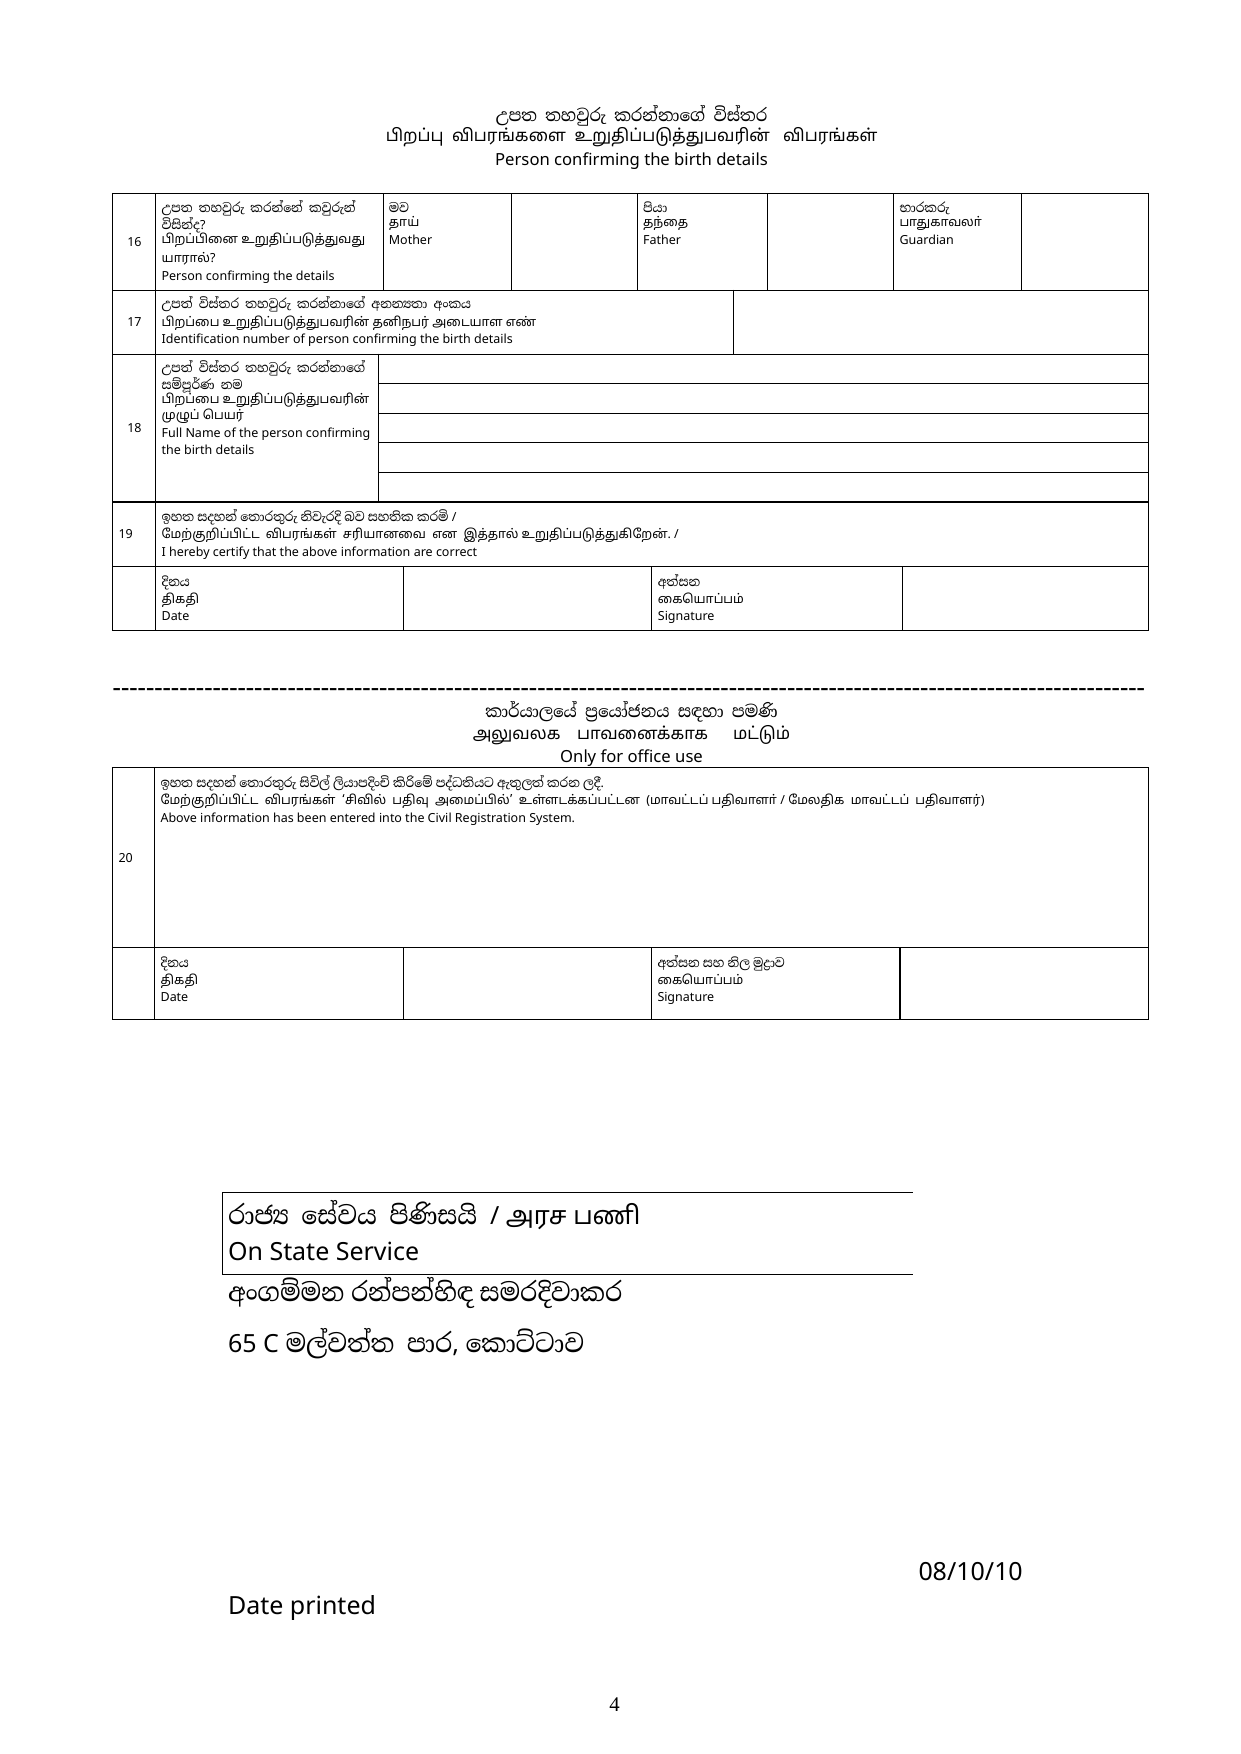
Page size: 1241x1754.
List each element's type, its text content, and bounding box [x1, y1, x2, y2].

text ---------------------------------------------------------------------------------------------------------------------------- [112, 672, 1150, 701]
table_cell [113, 1365, 222, 1411]
table_header [512, 194, 637, 289]
table_cell [113, 1274, 222, 1319]
table_header [113, 1192, 222, 1274]
table_cell [913, 1274, 1150, 1319]
table_cell [913, 1456, 1150, 1502]
table_cell [734, 291, 1148, 353]
table_header ඉහත සදහන් තොරතුරු සිවිල් ලියාපදිංචි කිරිමේ පද්ධතියට ඇතුලත් කරන ලදී. மேற்குறிப்பிட்ட விபரங்கள் ‘சிவில் பதிவு அமைப்பில்’ உள்ளடக்கப்பட்டன (மாவட்டப் பதிவாளா் / மேலதிக மாவட்டப் பதிவாளர்) Above information has been entered into the Civil Registration System. [155, 768, 1148, 947]
table_cell [901, 948, 1148, 1019]
table_cell 19 [113, 503, 155, 566]
table_cell අත්සන සහ නිල මුද්‍රාව கையொப்பம் Signature [652, 948, 899, 1019]
table_cell [379, 473, 1148, 501]
table_header උපත තහවුරු කරන්නේ කවුරුන් විසින්ද? பிறப்பினை உறுதிப்படுத்துவது யாரால்? Person confirming the details [156, 194, 383, 289]
text Only for office use [112, 744, 1150, 767]
table_cell අංගම්මන රන්පන්හිඳ සමරදිවාකර [222, 1275, 913, 1319]
table_header 16 [113, 194, 155, 289]
table_cell [222, 1411, 913, 1456]
table_cell [113, 1627, 222, 1667]
table_header 20 [113, 768, 154, 947]
table_cell අත්සන கையொப்பம் Signature [652, 567, 902, 630]
table_cell [113, 1411, 222, 1456]
table_cell [913, 1320, 1150, 1365]
table_header රාජ්‍ය සේවය පිණිසයි / அரச பணி On State Service [223, 1193, 913, 1274]
table_cell [379, 384, 1148, 413]
table_cell [913, 1502, 1150, 1547]
table_cell උපත් විස්තර තහවුරු කරන්නාගේ සම්පූර්ණ නම பிறப்பை உறுதிப்படுத்துபவரின் முழுப் பெயர் Full Name of the person confirming the birth details [156, 355, 378, 501]
table_cell [913, 1627, 1150, 1667]
table_cell [379, 443, 1148, 472]
table_cell 17 [113, 291, 155, 353]
table_cell දිනය திகதி Date [156, 567, 403, 630]
text Person confirming the birth details [112, 147, 1150, 170]
table_cell [222, 1627, 913, 1667]
table_header [768, 194, 893, 289]
table_cell [379, 414, 1148, 442]
table_header [1022, 194, 1148, 289]
table_cell [913, 1365, 1150, 1411]
table_cell [913, 1411, 1150, 1456]
table_header [913, 1192, 1150, 1274]
table_header මව தாய் Mother [384, 194, 511, 289]
table_header පියා தந்தை Father [638, 194, 767, 289]
table_header භාරකරු பாதுகாவலா் Guardian [894, 194, 1021, 289]
table_cell [379, 355, 1148, 383]
table_cell [222, 1502, 913, 1547]
table_cell [113, 1456, 222, 1502]
table_cell 08/10/10 [913, 1548, 1150, 1627]
table_cell [113, 1548, 222, 1627]
table_cell [113, 567, 155, 630]
table_cell දිනය திகதி Date [155, 948, 403, 1019]
text කාර්යාලයේ ප්‍රයෝජනය සඳහා පමණි [112, 701, 1150, 723]
table_cell [903, 567, 1148, 630]
table_cell [113, 1502, 222, 1547]
table_cell 18 [113, 355, 155, 501]
table_cell [404, 948, 651, 1019]
table_cell [113, 1320, 222, 1365]
table_cell [222, 1456, 913, 1502]
table_cell [404, 567, 651, 630]
table_cell ඉහත සදහන් තොරතුරු නිවැරදි බව සහතික කරමි / மேற்குறிப்பிட்ட விபரங்கள் சரியானவை என இத்தால் உறுதிப்படுத்துகிறேன். / I hereby certify that the above information are correct [156, 503, 1148, 566]
text அலுவலக பாவனைக்காக மட்டும் [112, 723, 1150, 744]
text උපත තහවුරු කරන්නාගේ විස්තර [112, 105, 1150, 127]
table_cell Date printed [222, 1548, 913, 1627]
table_cell 65 C මල්වත්ත පාර, කොට්ටාව [222, 1320, 913, 1365]
table_cell [222, 1365, 913, 1411]
table_cell උපත් විස්තර තහවුරු කරන්නාගේ අනන්‍යතා අංකය பிறப்பை உறுதிப்படுத்துபவரின் தனிநபர் அடையாள எண் Identification number of person confirming the birth details [156, 291, 733, 353]
table_cell [113, 948, 154, 1019]
text பிறப்பு விபரங்களை உறுதிப்படுத்துபவரின் விபரங்கள் [112, 127, 1150, 147]
